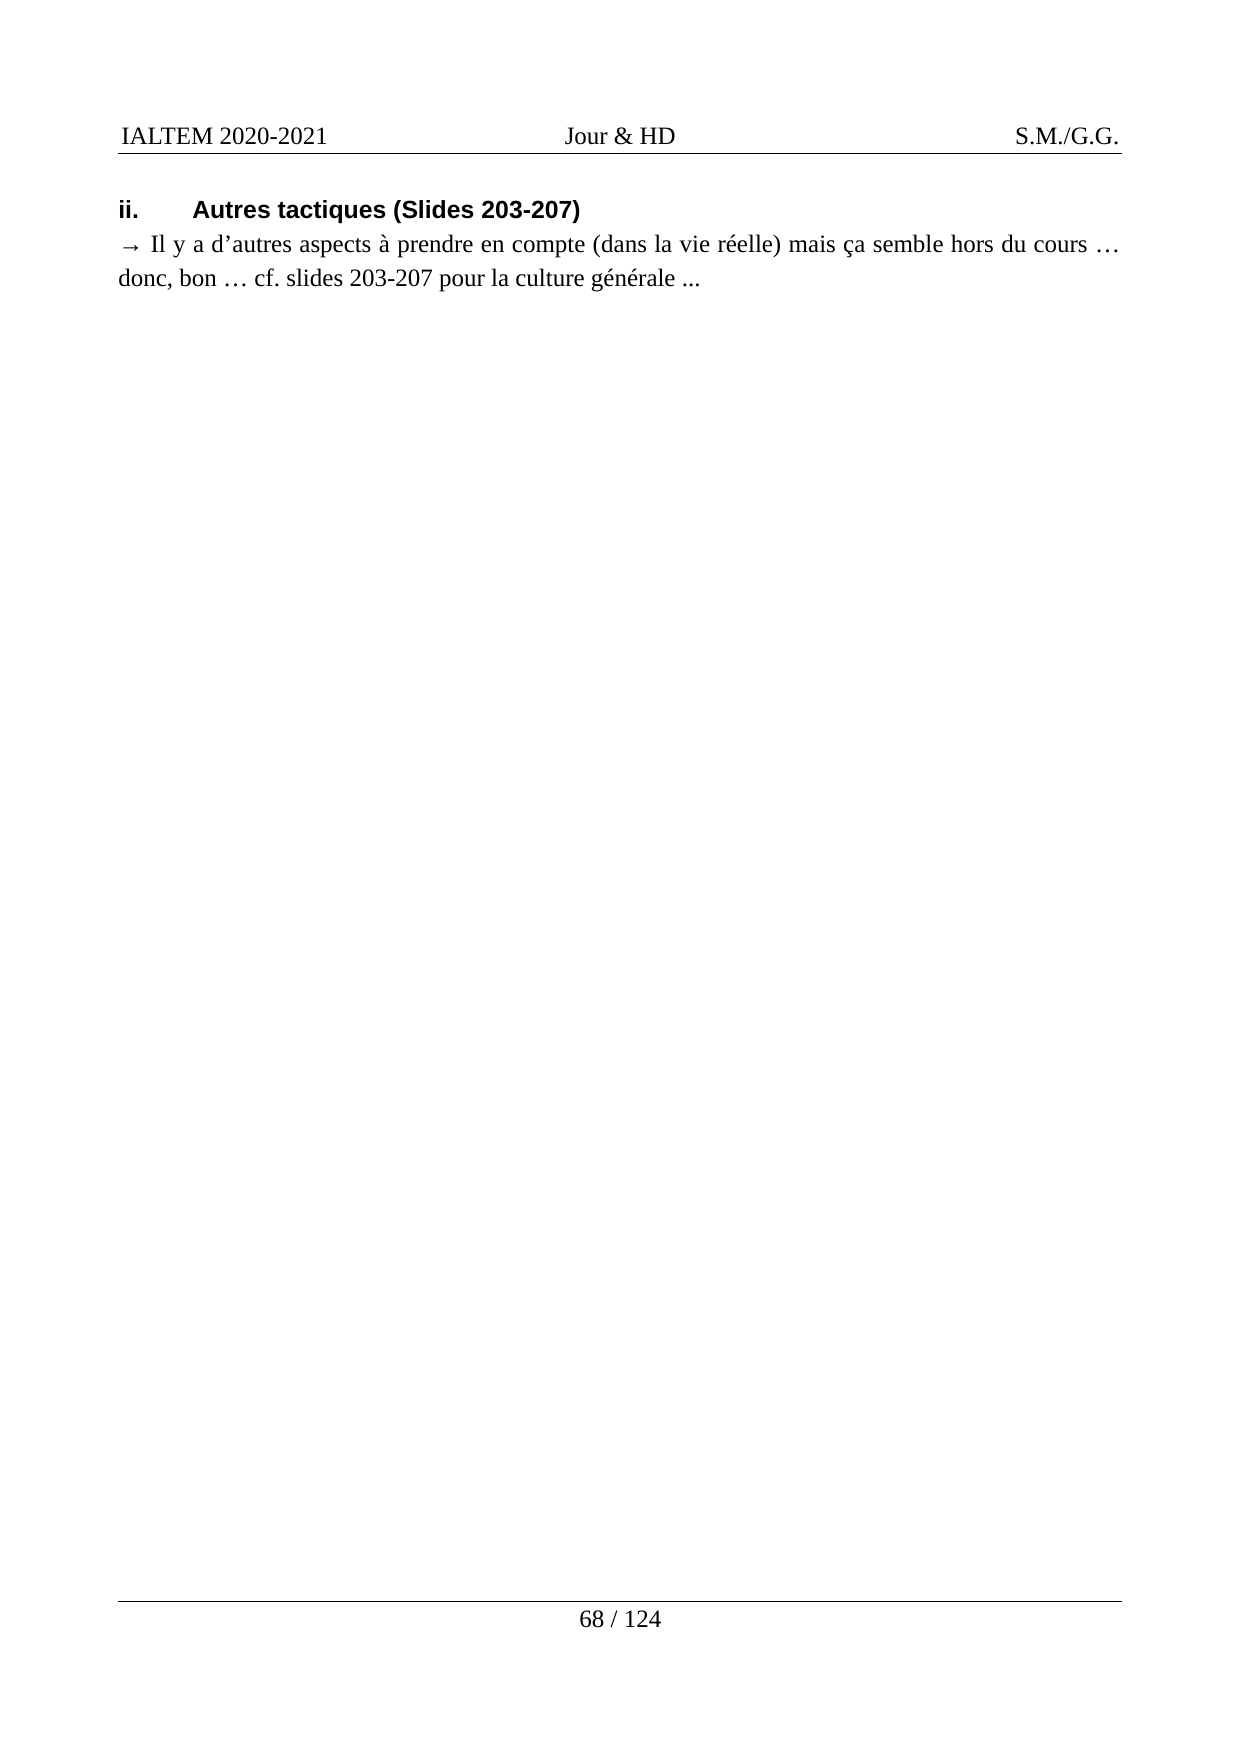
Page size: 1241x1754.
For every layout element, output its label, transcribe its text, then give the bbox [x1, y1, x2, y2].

text → Il y a d’autres aspects à prendre en compte (dans la vie réelle) mais ça semble hors du cours … donc, bon … cf. slides 203-207 pour la culture générale ... [118, 229, 1122, 291]
subtitle Autres tactiques (Slides 203-207) [118, 195, 1122, 223]
